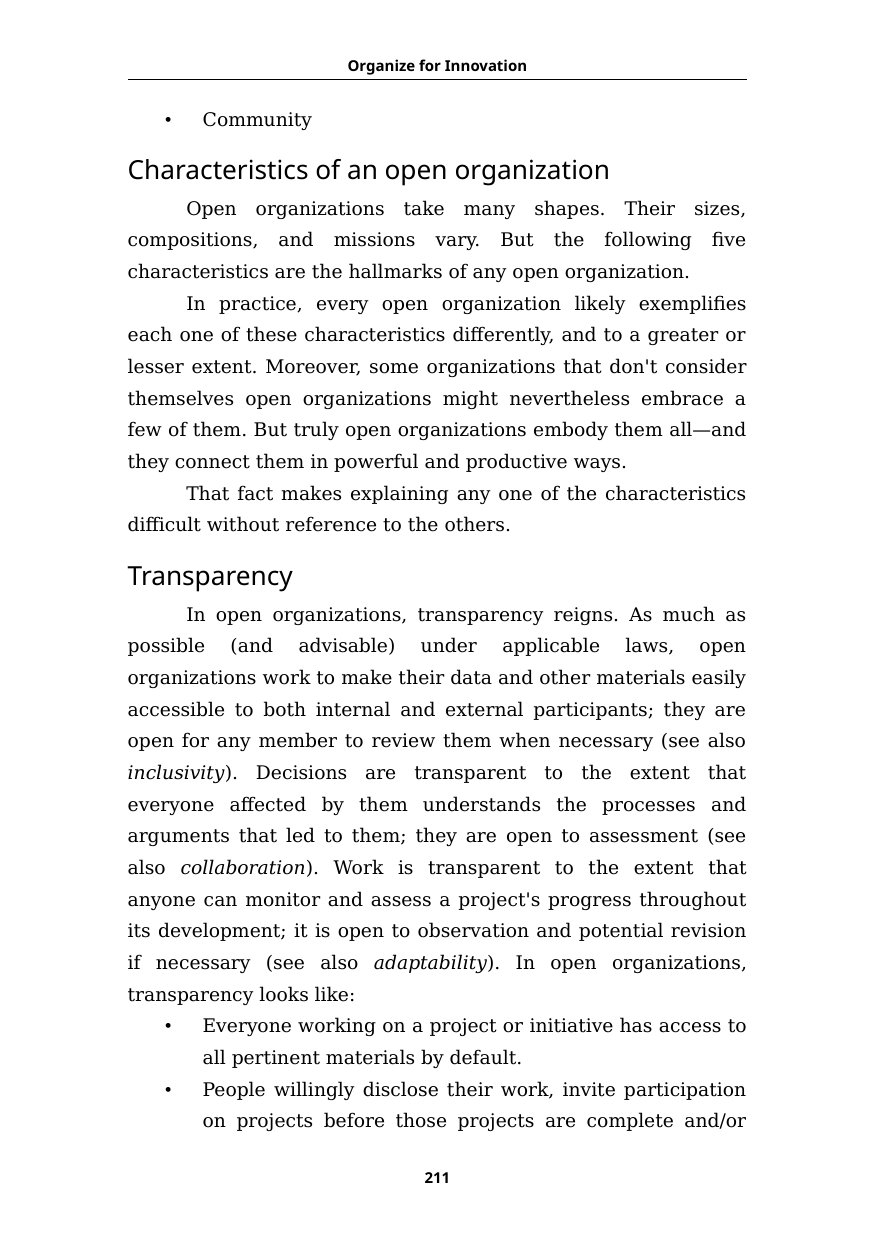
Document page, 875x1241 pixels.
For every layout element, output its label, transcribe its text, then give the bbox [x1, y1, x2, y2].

list Community [165, 109, 747, 131]
text In open organizations, transparency reigns. As much as possible (and advisable) under applicable laws, open organizations work to make their data and other materials easily accessible to both internal and external participants; they are open for any member to review them when necessary (see also inclusivity). Decisions are transparent to the extent that everyone affected by them understands the processes and arguments that led to them; they are open to assessment (see also collaboration). Work is transparent to the extent that anyone can monitor and assess a project's progress throughout its development; it is open to observation and potential revision if necessary (see also adaptability). In open organizations, transparency looks like: [127, 603, 747, 1005]
text In practice, every open organization likely exemplifies each one of these characteristics differently, and to a greater or lesser extent. Moreover, some organizations that don't consider themselves open organizations might nevertheless embrace a few of them. But truly open organizations embody them all—and they connect them in powerful and productive ways. [127, 293, 747, 473]
subtitle Transparency [127, 561, 747, 591]
text Open organizations take many shapes. Their sizes, compositions, and missions vary. But the following five characteristics are the hallmarks of any open organization. [127, 198, 747, 283]
text That fact makes explaining any one of the characteristics difficult without reference to the others. [127, 483, 747, 536]
list People willingly disclose their work, invite participation on projects before those projects are complete and/or [165, 1078, 747, 1132]
list Everyone working on a project or initiative has access to all pertinent materials by default. [165, 1015, 747, 1069]
subtitle Characteristics of an open organization [127, 155, 747, 185]
